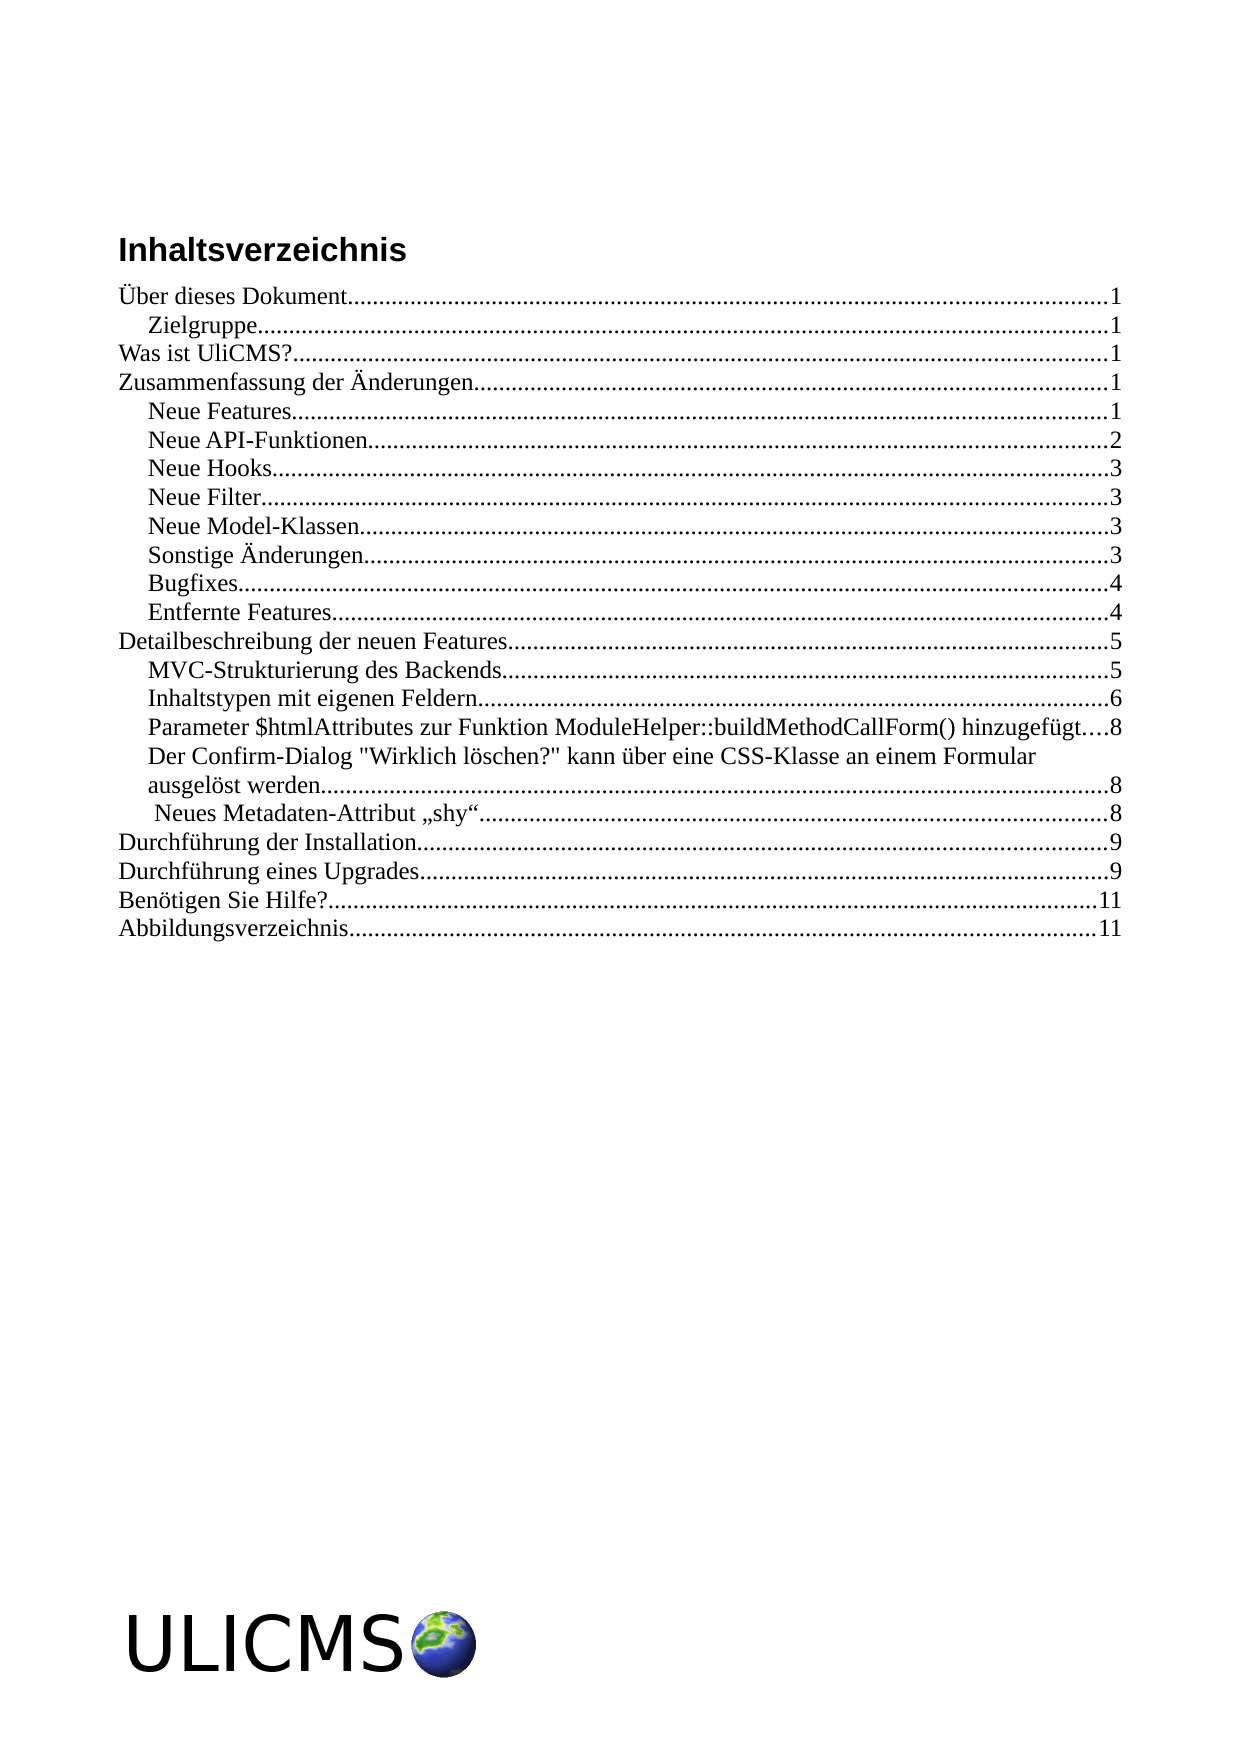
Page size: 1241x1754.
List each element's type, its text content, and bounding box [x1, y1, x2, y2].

text Neue Model-Klassen 3 [148, 511, 1122, 540]
text Abbildungsverzeichnis 11 [118, 913, 1122, 942]
text Inhaltstypen mit eigenen Feldern 6 [148, 683, 1122, 712]
picture [118, 1607, 479, 1681]
text Sonstige Änderungen 3 [148, 540, 1122, 568]
text MVC-Strukturierung des Backends 5 [148, 655, 1122, 683]
text Was ist UliCMS? 1 [118, 338, 1122, 367]
text Neues Metadaten-Attribut „shy“ 8 [148, 798, 1122, 827]
text Neue Features 1 [148, 396, 1122, 425]
text Benötigen Sie Hilfe? 11 [118, 885, 1122, 913]
text Neue Hooks 3 [148, 453, 1122, 482]
text Durchführung der Installation 9 [118, 827, 1122, 856]
text Bugfixes 4 [148, 568, 1122, 597]
text Neue Filter 3 [148, 482, 1122, 511]
subtitle Inhaltsverzeichnis [118, 230, 1122, 268]
text Parameter $htmlAttributes zur Funktion ModuleHelper::buildMethodCallForm() hinzugefügt 8 [148, 712, 1122, 741]
text Zielgruppe 1 [148, 310, 1122, 338]
text Durchführung eines Upgrades 9 [118, 856, 1122, 885]
text Zusammenfassung der Änderungen 1 [118, 367, 1122, 396]
text Detailbeschreibung der neuen Features 5 [118, 626, 1122, 655]
text Der Confirm-Dialog "Wirklich löschen?" kann über eine CSS-Klasse an einem Formular ausgelöst werden 8 [148, 741, 1122, 798]
text Entfernte Features 4 [148, 597, 1122, 626]
text Neue API-Funktionen 2 [148, 425, 1122, 453]
text Über dieses Dokument 1 [118, 281, 1122, 310]
